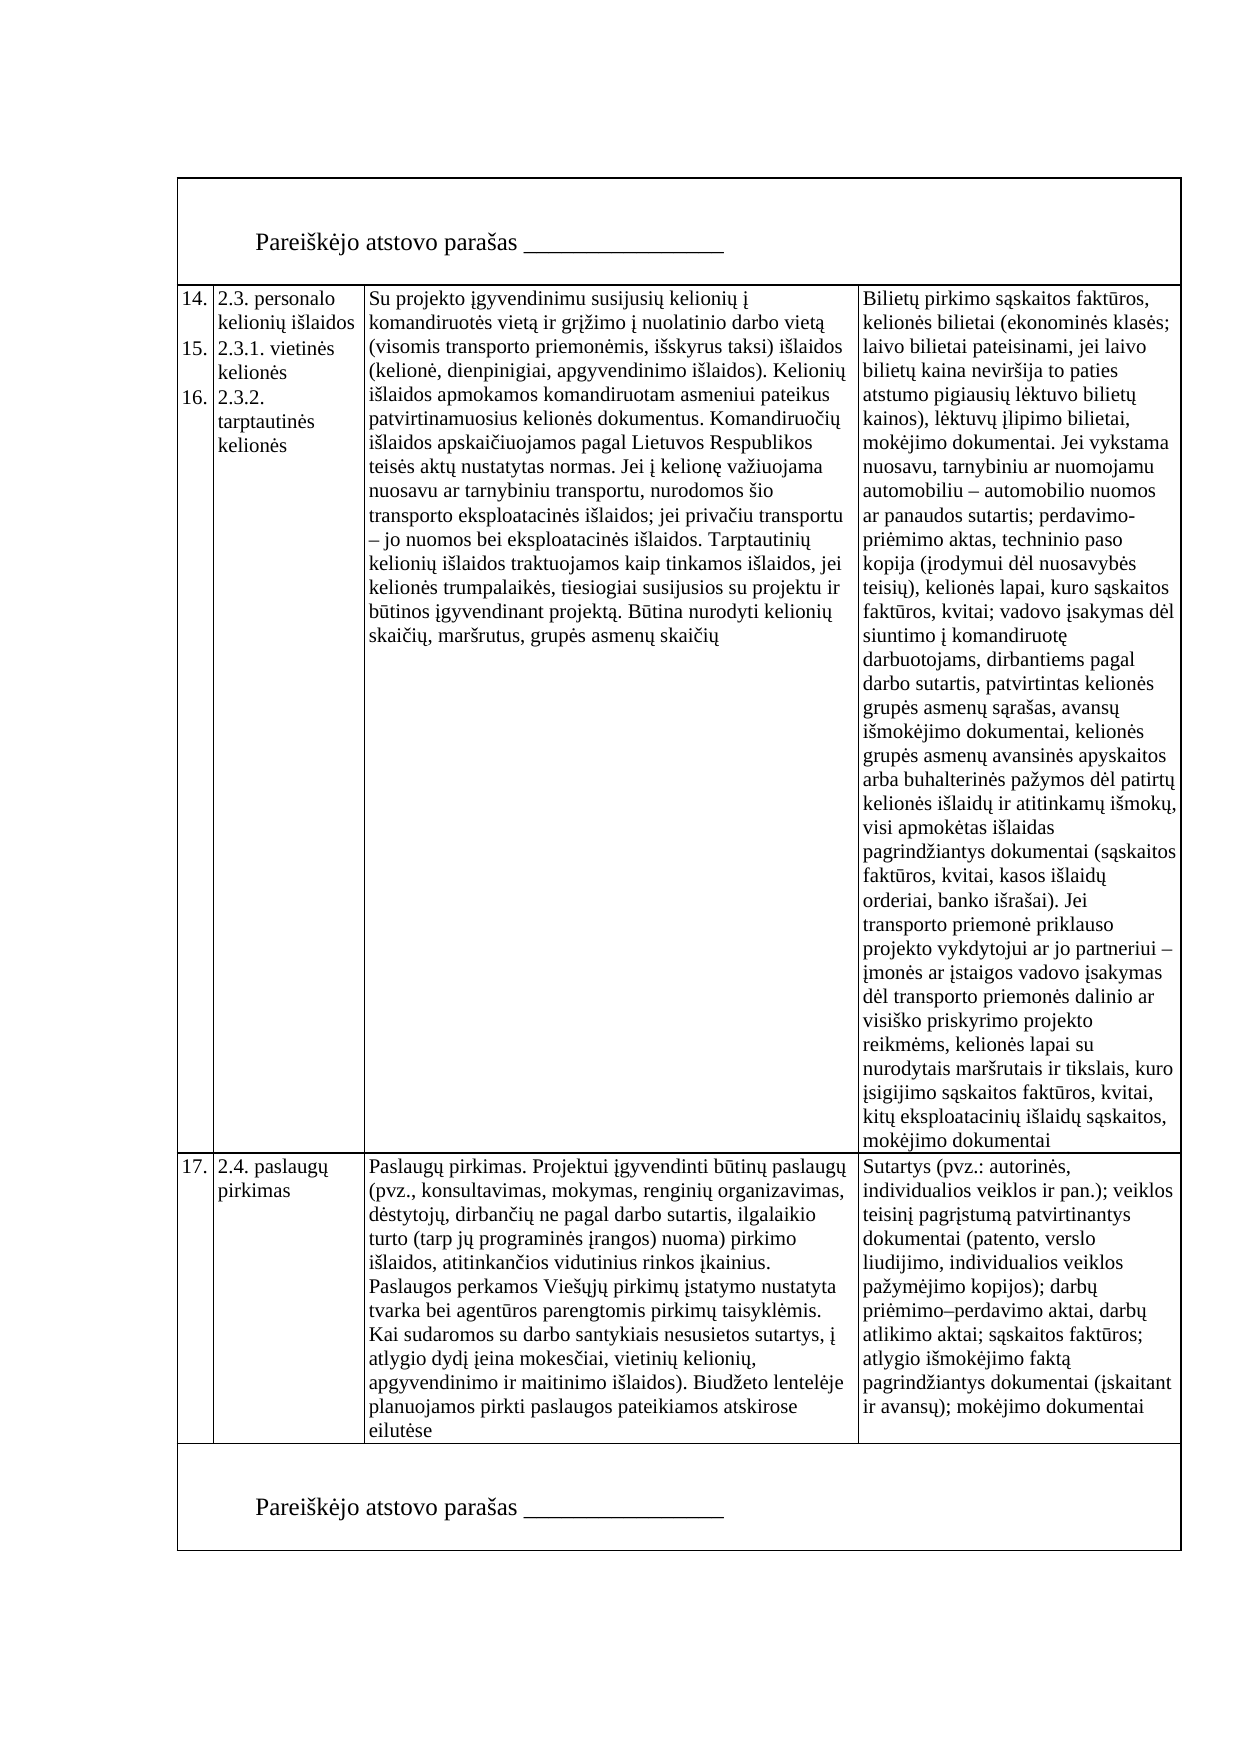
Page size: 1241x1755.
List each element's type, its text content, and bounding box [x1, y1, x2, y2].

table_cell Su projekto įgyvendinimu susijusių kelionių į komandiruotės vietą ir grįžimo į nuolatinio darbo vietą (visomis transporto priemonėmis, išskyrus taksi) išlaidos (kelionė, dienpinigiai, apgyvendinimo išlaidos). Kelionių išlaidos apmokamos komandiruotam asmeniui pateikus patvirtinamuosius kelionės dokumentus. Komandiruočių išlaidos apskaičiuojamos pagal Lietuvos Respublikos teisės aktų nustatytas normas. Jei į kelionę važiuojama nuosavu ar tarnybiniu transportu, nurodomos šio transporto eksploatacinės išlaidos; jei privačiu transportu – jo nuomos bei eksploatacinės išlaidos. Tarptautinių kelionių išlaidos traktuojamos kaip tinkamos išlaidos, jei kelionės trumpalaikės, tiesiogiai susijusios su projektu ir būtinos įgyvendinant projektą. Būtina nurodyti kelionių skaičių, maršrutus, grupės asmenų skaičių [365, 286, 858, 1152]
table_cell 16. [178, 384, 213, 1152]
table_cell 17. [178, 1154, 213, 1442]
table_cell 14. [178, 286, 213, 334]
table_cell 2.3.1. vietinės kelionės [214, 334, 364, 384]
table_cell 15. [178, 334, 213, 384]
table_cell Sutartys (pvz.: autorinės, individualios veiklos ir pan.); veiklos teisinį pagrįstumą patvirtinantys dokumentai (patento, verslo liudijimo, individualios veiklos pažymėjimo kopijos); darbų priėmimo–perdavimo aktai, darbų atlikimo aktai; sąskaitos faktūros; atlygio išmokėjimo faktą pagrindžiantys dokumentai (įskaitant ir avansų); mokėjimo dokumentai [859, 1154, 1180, 1442]
table_cell 2.4. paslaugų pirkimas [214, 1154, 364, 1442]
table_cell 2.3.2. tarptautinės kelionės [214, 384, 364, 1152]
